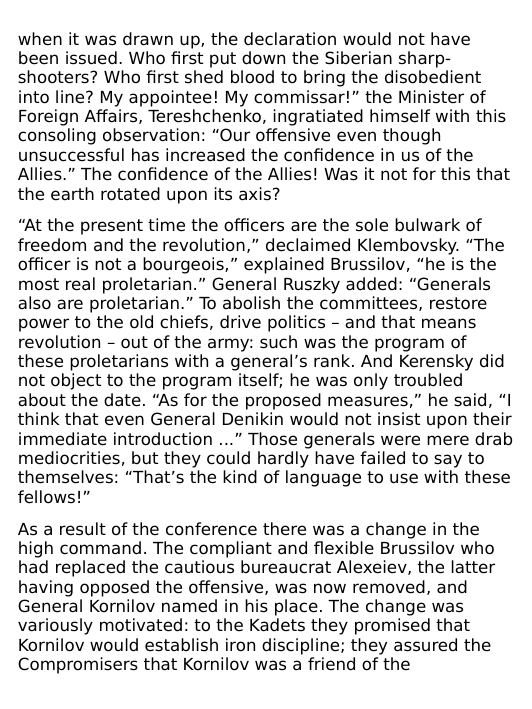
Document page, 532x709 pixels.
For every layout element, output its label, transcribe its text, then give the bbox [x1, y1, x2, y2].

text As a result of the conference there was a change in the high command. The compliant and flexible Brussilov who had replaced the cautious bureaucrat Alexeiev, the latter having opposed the offensive, was now removed, and General Kornilov named in his place. The change was variously motivated: to the Kadets they promised that Kornilov would establish iron discipline; they assured the Compromisers that Kornilov was a friend of the [18, 519, 514, 674]
text “At the present time the officers are the sole bulwark of freedom and the revolution,” declaimed Klembovsky. “The officer is not a bourgeois,” explained Brussilov, “he is the most real proletarian.” General Ruszky added: “Generals also are proletarian.” To abolish the committees, restore power to the old chiefs, drive politics – and that means revolution – out of the army: such was the program of these proletarians with a general’s rank. And Kerensky did not object to the program itself; he was only troubled about the date. “As for the proposed measures,” he said, “I think that even General Denikin would not insist upon their immediate introduction ...” Those generals were mere drab mediocrities, but they could hardly have failed to say to themselves: “That’s the kind of language to use with these fellows!” [18, 216, 514, 507]
text when it was drawn up, the declaration would not have been issued. Who first put down the Siberian sharp-shooters? Who first shed blood to bring the disobedient into line? My appointee! My commissar!” the Minister of Foreign Affairs, Tereshchenko, ingratiated himself with this consoling observation: “Our offensive even though unsuccessful has increased the confidence in us of the Allies.” The confidence of the Allies! Was it not for this that the earth rotated upon its axis? [18, 29, 514, 204]
